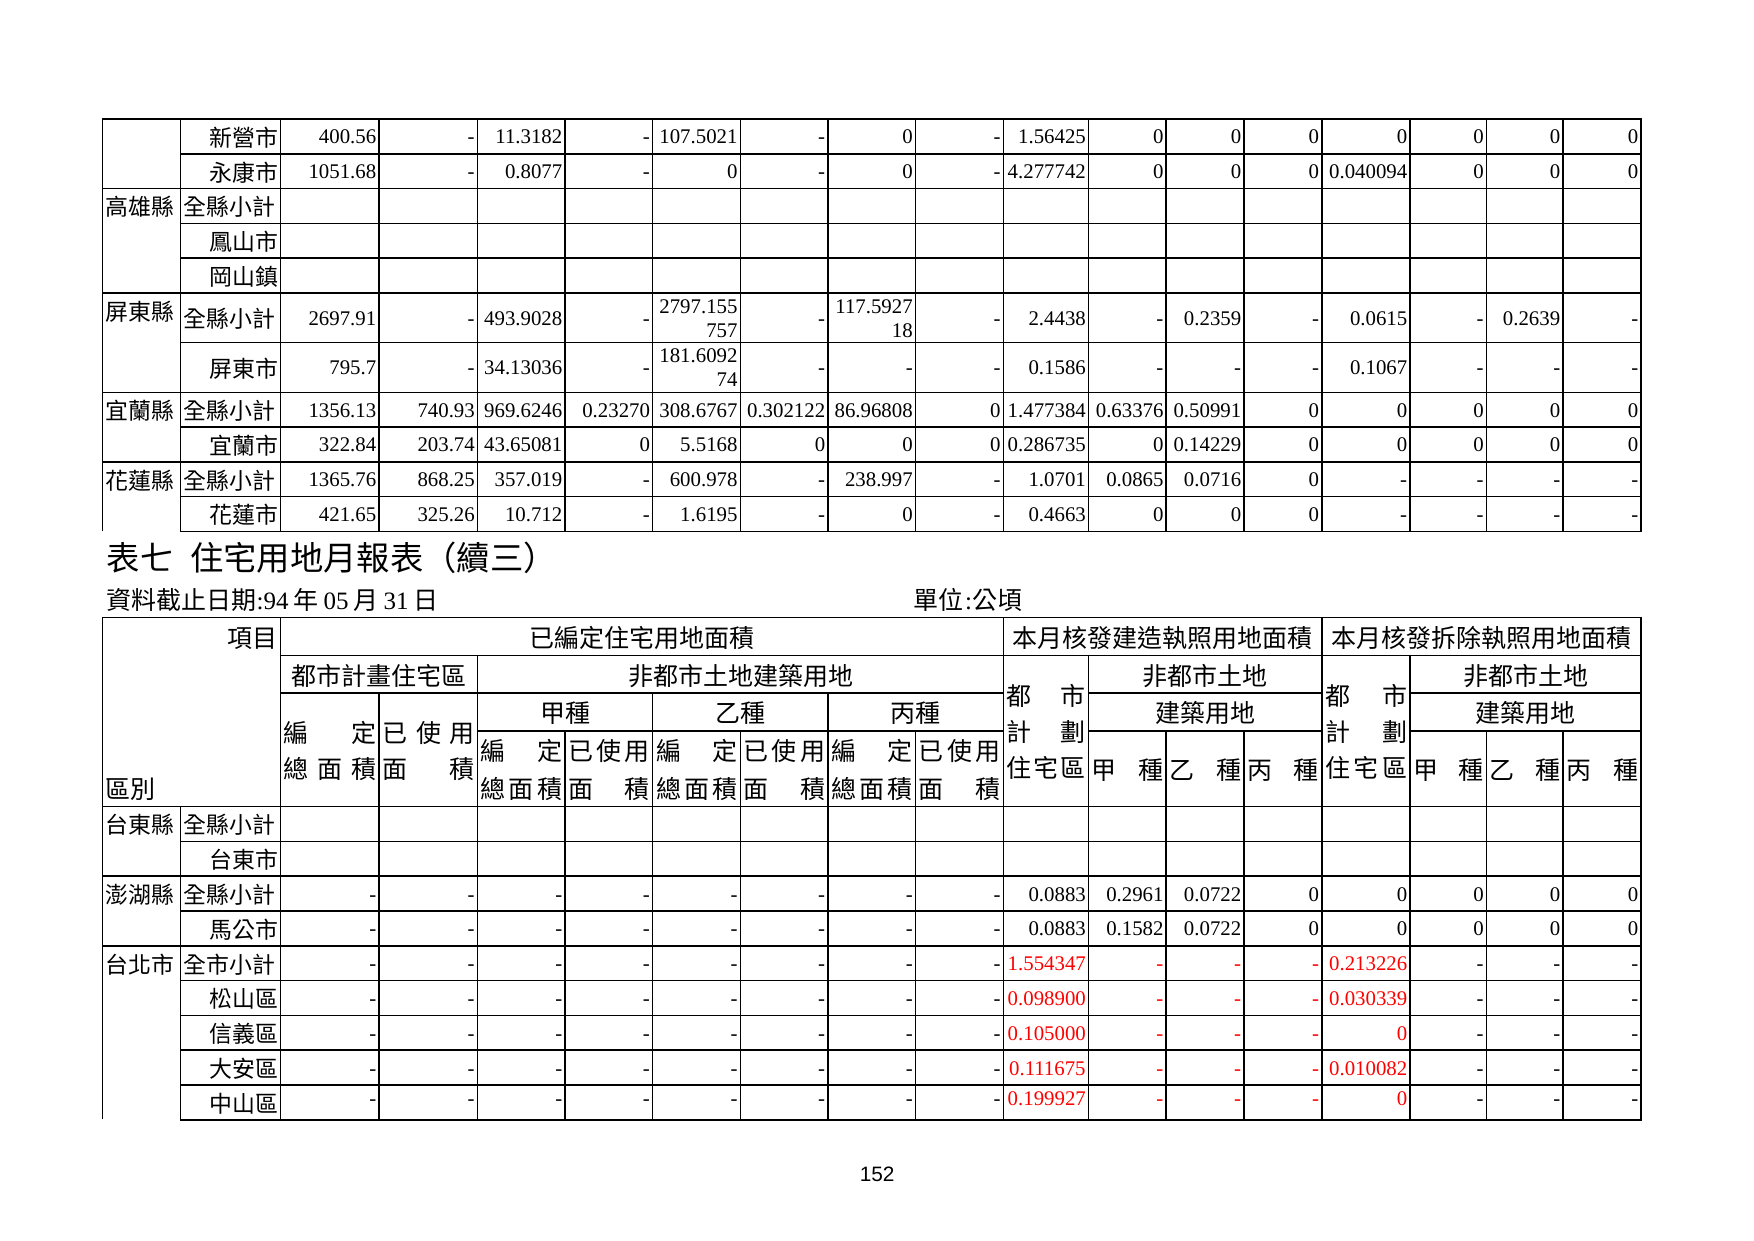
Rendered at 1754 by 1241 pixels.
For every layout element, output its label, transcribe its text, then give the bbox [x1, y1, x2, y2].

table_cell [1004, 224, 1088, 257]
table_cell - [380, 912, 477, 945]
table_cell [741, 189, 827, 222]
text 資料截止日期:94年05月31日 單位:公頃 [106, 580, 1648, 617]
table_cell - [478, 912, 564, 945]
table_cell - [1564, 1086, 1640, 1119]
table_cell [281, 259, 378, 292]
table_cell [1089, 189, 1165, 222]
table_cell - [1564, 1051, 1640, 1084]
table_cell - [478, 1086, 564, 1119]
table_cell 1051.68 [281, 155, 378, 188]
table_cell [916, 259, 1003, 292]
table_cell - [1245, 294, 1321, 342]
table_cell 0 [1323, 877, 1409, 910]
table_cell 都市 計劃 住宅區 [1004, 656, 1088, 806]
table_cell [1004, 842, 1088, 875]
table_cell 322.84 [281, 428, 378, 461]
table_cell 107.5021 [653, 120, 740, 153]
table_cell 馬公市 [181, 912, 280, 945]
table_cell 丙種 [1564, 732, 1640, 806]
table_cell [916, 224, 1003, 257]
table_cell [1004, 807, 1088, 841]
table_cell [1089, 842, 1165, 875]
table_cell - [741, 1086, 827, 1119]
table_cell - [829, 1051, 915, 1084]
table_cell - [566, 947, 652, 980]
table_cell 0 [829, 497, 915, 531]
table_cell - [1564, 294, 1640, 342]
table_cell 0.098900 [1004, 981, 1088, 1014]
table_cell - [1411, 981, 1486, 1014]
table_cell [1564, 224, 1640, 257]
table_cell 117.592718 [829, 294, 915, 342]
table_cell [1411, 259, 1486, 292]
table_cell - [916, 981, 1003, 1014]
table_cell - [1487, 343, 1562, 391]
table_cell 0 [1564, 912, 1640, 945]
table_cell - [741, 343, 827, 391]
table_cell - [566, 155, 652, 188]
table_cell 0 [1323, 120, 1409, 153]
table_cell [1487, 189, 1562, 222]
table_cell [1245, 842, 1321, 875]
table_cell [1564, 259, 1640, 292]
table_cell 0 [1411, 155, 1486, 188]
table_cell 0 [1245, 912, 1321, 945]
table_cell 0 [1167, 497, 1243, 531]
table_cell [1167, 224, 1243, 257]
table_cell - [916, 1051, 1003, 1084]
table_cell 2697.91 [281, 294, 378, 342]
table_cell 2797.155757 [653, 294, 740, 342]
table_cell - [1411, 463, 1486, 496]
table_cell 甲種 [1089, 732, 1165, 806]
table_cell 甲種 [1411, 732, 1486, 806]
table_cell 屏東縣 [103, 294, 180, 391]
table_cell 0.63376 [1089, 393, 1165, 426]
table_cell - [566, 120, 652, 153]
table_cell - [281, 1086, 378, 1119]
table_cell 0.1067 [1323, 343, 1409, 391]
table_cell 0 [829, 120, 915, 153]
table_cell 大安區 [181, 1051, 280, 1084]
table_cell - [1487, 981, 1562, 1014]
table_cell - [1411, 294, 1486, 342]
table_cell 1.56425 [1004, 120, 1088, 153]
table_cell - [1089, 1051, 1165, 1084]
table_cell - [1167, 947, 1243, 980]
table_cell 357.019 [478, 463, 564, 496]
table_cell [829, 259, 915, 292]
table_cell [566, 807, 652, 841]
table_cell - [566, 463, 652, 496]
table_cell - [566, 877, 652, 910]
table_cell 0 [1487, 155, 1562, 188]
table_cell - [1564, 343, 1640, 391]
table_cell 0.0865 [1089, 463, 1165, 496]
table_cell [1167, 842, 1243, 875]
table_cell 0.213226 [1323, 947, 1409, 980]
table_cell 編定 總面積 [281, 694, 378, 806]
table_cell 花蓮市 [181, 497, 280, 531]
table_cell 已使用 面積 [380, 694, 477, 806]
table_cell 新營市 [181, 120, 280, 153]
table_cell 0 [1487, 393, 1562, 426]
table_cell 全市小計 [181, 947, 280, 980]
table_cell 建築用地 [1089, 694, 1321, 730]
table_cell - [1089, 1016, 1165, 1049]
table_cell 0 [741, 428, 827, 461]
table_cell - [1089, 1086, 1165, 1119]
table_cell 0 [829, 428, 915, 461]
table_cell 區別 [103, 768, 196, 806]
table_cell - [741, 947, 827, 980]
table_cell 0.50991 [1167, 393, 1243, 426]
table_cell - [1245, 343, 1321, 391]
table_cell [1004, 189, 1088, 222]
table_cell - [1245, 981, 1321, 1014]
table_cell - [380, 981, 477, 1014]
table_cell - [478, 947, 564, 980]
table_cell - [829, 912, 915, 945]
table_cell 0 [1323, 912, 1409, 945]
table_cell [1487, 259, 1562, 292]
table_cell 0 [1411, 428, 1486, 461]
table_cell [478, 224, 564, 257]
table_cell - [1245, 1051, 1321, 1084]
table_cell - [741, 497, 827, 531]
table_header [103, 618, 196, 654]
table_cell - [1323, 463, 1409, 496]
table_cell [1089, 259, 1165, 292]
table_cell 編定 [653, 732, 740, 768]
table_cell [1323, 259, 1409, 292]
table_cell [916, 842, 1003, 875]
table_cell 43.65081 [478, 428, 564, 461]
table_cell 中山區 [181, 1086, 280, 1119]
table_cell [1167, 807, 1243, 841]
table_cell - [380, 155, 477, 188]
table_cell - [1089, 343, 1165, 391]
table_cell 0.040094 [1323, 155, 1409, 188]
table_cell [1487, 842, 1562, 875]
table_cell 0.1586 [1004, 343, 1088, 391]
table_cell - [281, 877, 378, 910]
table_cell - [281, 981, 378, 1014]
table_cell 0 [1411, 393, 1486, 426]
table_cell 信義區 [181, 1016, 280, 1049]
table_cell [916, 189, 1003, 222]
table_cell - [1487, 947, 1562, 980]
table_cell 308.6767 [653, 393, 740, 426]
table_cell 0.4663 [1004, 497, 1088, 531]
table_cell [1167, 189, 1243, 222]
table_cell - [1245, 1086, 1321, 1119]
table_cell - [653, 981, 740, 1014]
table_cell 總面積 [478, 768, 564, 806]
table_cell 已使用 [741, 732, 827, 768]
table_cell 4.277742 [1004, 155, 1088, 188]
table_cell 總面積 [829, 768, 915, 806]
table_cell - [380, 1016, 477, 1049]
table_cell 非都市土地 [1411, 656, 1640, 692]
table_cell [380, 259, 477, 292]
table_cell 0.199927 [1004, 1086, 1088, 1119]
table_cell 10.712 [478, 497, 564, 531]
table_cell 全縣小計 [181, 877, 280, 910]
table_cell 493.9028 [478, 294, 564, 342]
table_cell 0 [1411, 120, 1486, 153]
table_cell 0.0883 [1004, 912, 1088, 945]
table_cell - [829, 981, 915, 1014]
table_cell 全縣小計 [181, 463, 280, 496]
table_cell - [916, 294, 1003, 342]
table_cell 181.609274 [653, 343, 740, 391]
table_cell 5.5168 [653, 428, 740, 461]
table_cell [1487, 224, 1562, 257]
table_cell - [1167, 343, 1243, 391]
table_cell - [1487, 497, 1562, 531]
table_cell [741, 259, 827, 292]
table_cell 1.477384 [1004, 393, 1088, 426]
table_cell [380, 189, 477, 222]
table_cell [1089, 224, 1165, 257]
table_cell 1356.13 [281, 393, 378, 426]
table_cell 0 [1564, 155, 1640, 188]
text 表七 住宅用地月報表（續三） [106, 532, 1648, 580]
table_cell - [281, 912, 378, 945]
table_cell [478, 259, 564, 292]
table_cell [566, 224, 652, 257]
table_cell 0.2359 [1167, 294, 1243, 342]
table_cell [916, 807, 1003, 841]
table_cell 0 [1167, 120, 1243, 153]
table_cell - [916, 877, 1003, 910]
table_cell - [1487, 1016, 1562, 1049]
table_cell - [1245, 947, 1321, 980]
table_cell - [829, 877, 915, 910]
table_cell 面積 [916, 768, 1003, 806]
table_cell 0.0615 [1323, 294, 1409, 342]
table_cell 0 [1564, 877, 1640, 910]
table_cell [1323, 842, 1409, 875]
table_cell - [1411, 1051, 1486, 1084]
table_cell [653, 842, 740, 875]
table_cell 2.4438 [1004, 294, 1088, 342]
table_cell [1487, 807, 1562, 841]
table_cell - [741, 155, 827, 188]
table_cell 600.978 [653, 463, 740, 496]
table_cell 0 [916, 428, 1003, 461]
table_cell [196, 730, 280, 768]
table_cell - [1487, 463, 1562, 496]
table_cell [829, 807, 915, 841]
table_cell [653, 807, 740, 841]
table_cell 0 [1487, 120, 1562, 153]
table_cell [380, 807, 477, 841]
table_cell - [1564, 947, 1640, 980]
table_cell 乙種 [1167, 732, 1243, 806]
table_cell - [741, 120, 827, 153]
table_cell 岡山鎮 [181, 259, 280, 292]
table_cell [741, 842, 827, 875]
table_cell - [566, 343, 652, 391]
table_cell - [1089, 981, 1165, 1014]
table_cell - [916, 497, 1003, 531]
table_cell [281, 842, 378, 875]
table_cell - [741, 1051, 827, 1084]
table_cell 0 [1245, 463, 1321, 496]
table_cell 0 [829, 155, 915, 188]
table_cell - [653, 912, 740, 945]
table_cell 0 [1564, 393, 1640, 426]
table_cell - [653, 947, 740, 980]
table_cell 0.0716 [1167, 463, 1243, 496]
table_cell 86.96808 [829, 393, 915, 426]
table_cell 0.8077 [478, 155, 564, 188]
table_cell [1089, 807, 1165, 841]
table_cell - [741, 1016, 827, 1049]
table_cell [196, 692, 280, 730]
table_cell [1323, 189, 1409, 222]
table_cell - [566, 1051, 652, 1084]
table_cell - [1564, 463, 1640, 496]
table_cell [1323, 224, 1409, 257]
table_cell [103, 730, 196, 768]
table_cell - [380, 294, 477, 342]
table_cell 花蓮縣 [103, 463, 180, 531]
table_cell [380, 842, 477, 875]
table_cell 0.286735 [1004, 428, 1088, 461]
table_cell 非都市土地 [1089, 656, 1321, 692]
table_cell 編定 [478, 732, 564, 768]
table_cell 0 [653, 155, 740, 188]
table_cell 0 [1245, 428, 1321, 461]
table_cell [196, 655, 280, 692]
table_cell - [1411, 947, 1486, 980]
table_cell - [380, 947, 477, 980]
table_cell 宜蘭縣 [103, 393, 180, 461]
table_cell - [829, 1016, 915, 1049]
table_cell 全縣小計 [181, 294, 280, 342]
table_cell 0 [1411, 912, 1486, 945]
table_cell 0.302122 [741, 393, 827, 426]
table_cell 0 [1089, 155, 1165, 188]
table_cell - [829, 1086, 915, 1119]
table_cell - [741, 294, 827, 342]
table_cell - [478, 1051, 564, 1084]
table_cell - [566, 912, 652, 945]
table_cell - [478, 981, 564, 1014]
table_cell 0 [1323, 1016, 1409, 1049]
table_cell - [1089, 294, 1165, 342]
table_cell 740.93 [380, 393, 477, 426]
table_cell 總面積 [653, 768, 740, 806]
table_cell [741, 807, 827, 841]
table_cell [1411, 224, 1486, 257]
table_cell 1365.76 [281, 463, 378, 496]
table_cell [1564, 189, 1640, 222]
table_cell - [741, 981, 827, 1014]
table_cell [829, 842, 915, 875]
table_cell 台北市 [103, 947, 180, 1119]
table_cell 795.7 [281, 343, 378, 391]
table_cell 203.74 [380, 428, 477, 461]
table_cell 868.25 [380, 463, 477, 496]
table_cell [741, 224, 827, 257]
table_cell 0.0883 [1004, 877, 1088, 910]
table_cell - [1564, 1016, 1640, 1049]
table_cell 0 [1245, 497, 1321, 531]
table_cell 0 [1323, 1086, 1409, 1119]
table_cell - [1411, 343, 1486, 391]
table_cell - [653, 1016, 740, 1049]
table_cell - [281, 1051, 378, 1084]
table_cell - [1089, 947, 1165, 980]
table_cell [1245, 189, 1321, 222]
table_cell - [653, 877, 740, 910]
table_cell 甲種 [478, 694, 652, 730]
table_cell 松山區 [181, 981, 280, 1014]
table_cell 34.13036 [478, 343, 564, 391]
table_cell 0.2961 [1089, 877, 1165, 910]
table_cell - [829, 343, 915, 391]
table_cell 已使用 [916, 732, 1003, 768]
table_cell 400.56 [281, 120, 378, 153]
table_cell - [380, 1086, 477, 1119]
table_cell [566, 189, 652, 222]
table_cell 乙種 [653, 694, 827, 730]
table_cell 0 [916, 393, 1003, 426]
table_cell 0 [1089, 120, 1165, 153]
table_cell [566, 842, 652, 875]
table_cell 丙種 [829, 694, 1003, 730]
table_cell [1411, 189, 1486, 222]
table_cell - [1167, 981, 1243, 1014]
table_cell 325.26 [380, 497, 477, 531]
table_cell [281, 807, 378, 841]
table_cell [380, 224, 477, 257]
table_cell 全縣小計 [181, 807, 280, 841]
table_cell 0.010082 [1323, 1051, 1409, 1084]
table_cell 都市計畫住宅區 [281, 656, 477, 692]
table_cell 0 [1564, 120, 1640, 153]
table_cell 421.65 [281, 497, 378, 531]
table_cell 高雄縣 [103, 189, 180, 292]
table_cell 台東縣 [103, 807, 180, 875]
table_cell 永康市 [181, 155, 280, 188]
table_cell 非都市土地建築用地 [478, 656, 1003, 692]
table_cell 0.105000 [1004, 1016, 1088, 1049]
table_cell - [1167, 1051, 1243, 1084]
table_cell 屏東市 [181, 343, 280, 391]
table_cell - [1323, 497, 1409, 531]
table_cell 面積 [741, 768, 827, 806]
table_cell - [281, 1016, 378, 1049]
table_cell [103, 120, 180, 188]
table_cell [1167, 259, 1243, 292]
table_cell - [1411, 497, 1486, 531]
table_cell - [916, 947, 1003, 980]
table_cell 0 [1089, 428, 1165, 461]
table_cell 0 [1245, 120, 1321, 153]
table_cell - [916, 343, 1003, 391]
table_cell [653, 189, 740, 222]
table_cell - [741, 877, 827, 910]
table_cell [829, 189, 915, 222]
table_cell [1411, 842, 1486, 875]
table_cell - [478, 1016, 564, 1049]
table_cell - [1564, 981, 1640, 1014]
table_cell - [1245, 1016, 1321, 1049]
table_cell - [741, 463, 827, 496]
table_cell - [1564, 497, 1640, 531]
table_cell 宜蘭市 [181, 428, 280, 461]
table_cell 0.0722 [1167, 912, 1243, 945]
table_cell [1245, 224, 1321, 257]
table_header 項目 [196, 618, 280, 654]
table_cell [478, 189, 564, 222]
table_cell 面積 [566, 768, 652, 806]
table_cell 丙種 [1245, 732, 1321, 806]
table_cell [653, 259, 740, 292]
table_cell [478, 807, 564, 841]
table_cell 0.1582 [1089, 912, 1165, 945]
table_cell - [566, 1086, 652, 1119]
table_cell - [281, 947, 378, 980]
table_cell 0 [1323, 428, 1409, 461]
table_cell 969.6246 [478, 393, 564, 426]
table_cell [103, 692, 196, 730]
table_cell [1245, 259, 1321, 292]
table_cell 0.0722 [1167, 877, 1243, 910]
table_cell - [1487, 1086, 1562, 1119]
table_header 本月核發建造執照用地面積 [1004, 618, 1321, 654]
table_cell 1.6195 [653, 497, 740, 531]
table_cell 0 [1245, 393, 1321, 426]
table_cell [566, 259, 652, 292]
table_cell 全縣小計 [181, 393, 280, 426]
table_cell [653, 224, 740, 257]
table_cell - [380, 1051, 477, 1084]
table_cell 編定 [829, 732, 915, 768]
table_cell 0 [566, 428, 652, 461]
table_cell [1323, 807, 1409, 841]
table_cell [478, 842, 564, 875]
table_cell 0 [1487, 912, 1562, 945]
table_cell - [1487, 1051, 1562, 1084]
table_cell 0 [1089, 497, 1165, 531]
table_cell - [380, 120, 477, 153]
table_cell 鳳山市 [181, 224, 280, 257]
table_cell - [916, 155, 1003, 188]
table_cell - [916, 463, 1003, 496]
table_cell 全縣小計 [181, 189, 280, 222]
table_cell 238.997 [829, 463, 915, 496]
table_cell 0 [1323, 393, 1409, 426]
table_cell [196, 768, 280, 806]
table_cell - [916, 120, 1003, 153]
table_cell [1411, 807, 1486, 841]
table_cell 0.030339 [1323, 981, 1409, 1014]
table_cell - [566, 497, 652, 531]
table_cell - [916, 912, 1003, 945]
table_cell 台東市 [181, 842, 280, 875]
table_cell 乙種 [1487, 732, 1562, 806]
table_cell 0.2639 [1487, 294, 1562, 342]
table_cell - [653, 1051, 740, 1084]
table_cell - [380, 343, 477, 391]
table_cell 1.0701 [1004, 463, 1088, 496]
table_header 已編定住宅用地面積 [281, 618, 1003, 654]
table_cell 0 [1245, 877, 1321, 910]
table_cell [1245, 807, 1321, 841]
table_cell - [478, 877, 564, 910]
table_cell 0 [1487, 428, 1562, 461]
table_cell 0 [1487, 877, 1562, 910]
table_cell - [829, 947, 915, 980]
table_cell 都市 計劃 住宅區 [1323, 656, 1409, 806]
table_cell [281, 224, 378, 257]
table_cell 已使用 [566, 732, 652, 768]
table_cell 0 [1564, 428, 1640, 461]
table_cell - [566, 294, 652, 342]
table_cell 0.23270 [566, 393, 652, 426]
table_cell [103, 655, 196, 692]
table_cell - [916, 1016, 1003, 1049]
table_cell 澎湖縣 [103, 877, 180, 945]
table_cell - [653, 1086, 740, 1119]
table_cell [1564, 842, 1640, 875]
table_cell 建築用地 [1411, 694, 1640, 730]
table_cell - [1411, 1086, 1486, 1119]
table_cell [1004, 259, 1088, 292]
table_cell [281, 189, 378, 222]
table_cell 0.111675 [1004, 1051, 1088, 1084]
table_cell - [566, 1016, 652, 1049]
table_cell 0 [1167, 155, 1243, 188]
table_cell - [916, 1086, 1003, 1119]
table_cell 0 [1411, 877, 1486, 910]
table_cell - [1167, 1086, 1243, 1119]
table_cell 0.14229 [1167, 428, 1243, 461]
table_cell 1.554347 [1004, 947, 1088, 980]
table_cell - [1167, 1016, 1243, 1049]
table_cell - [1411, 1016, 1486, 1049]
table_cell - [741, 912, 827, 945]
table_header 本月核發拆除執照用地面積 [1323, 618, 1640, 654]
table_cell [829, 224, 915, 257]
table_cell 0 [1245, 155, 1321, 188]
table_cell 11.3182 [478, 120, 564, 153]
table_cell [1564, 807, 1640, 841]
table_cell - [380, 877, 477, 910]
table_cell - [566, 981, 652, 1014]
